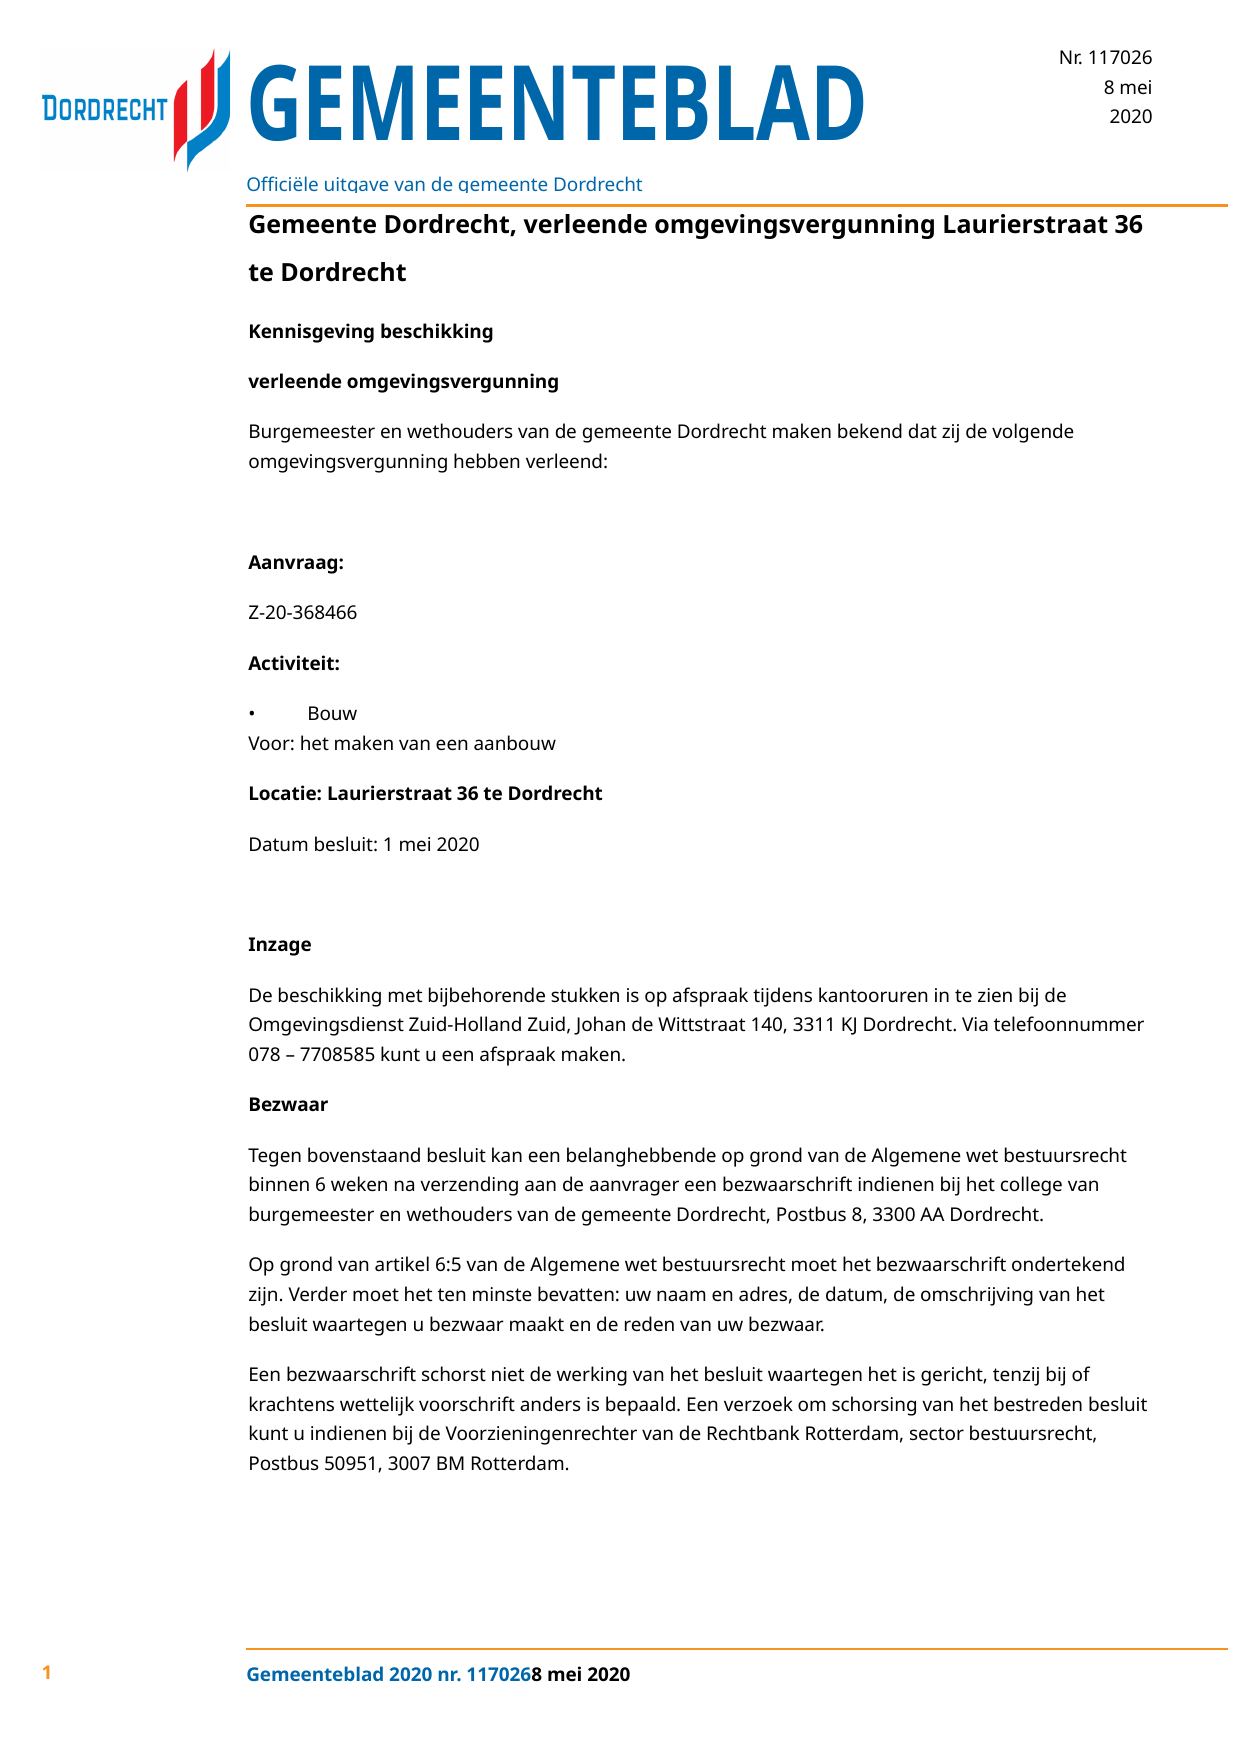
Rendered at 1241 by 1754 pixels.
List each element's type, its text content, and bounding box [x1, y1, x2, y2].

text Een bezwaarschrift schorst niet de werking van het besluit waartegen het is gericht, tenzij bij of krachtens wettelijk voorschrift anders is bepaald. Een verzoek om schorsing van het bestreden besluit kunt u indienen bij de Voorzieningenrechter van de Rechtbank Rotterdam, sector bestuursrecht, Postbus 50951, 3007 BM Rotterdam. [248, 1361, 1152, 1476]
text Activiteit: [248, 650, 1152, 676]
text verleende omgevingsvergunning [248, 368, 1152, 394]
text Gemeente Dordrecht, verleende omgevingsvergunning Laurierstraat 36 te Dordrecht [248, 207, 1152, 288]
text Locatie: Laurierstraat 36 te Dordrecht [248, 780, 1152, 806]
text Aanvraag: [248, 549, 1152, 575]
text De beschikking met bijbehorende stukken is op afspraak tijdens kantooruren in te zien bij de Omgevingsdienst Zuid-Holland Zuid, Johan de Wittstraat 140, 3311 KJ Dordrecht. Via telefoonnummer 078 – 7708585 kunt u een afspraak maken. [248, 982, 1152, 1067]
text Tegen bovenstaand besluit kan een belanghebbende op grond van de Algemene wet bestuursrecht binnen 6 weken na verzending aan de aanvrager een bezwaarschrift indienen bij het college van burgemeester en wethouders van de gemeente Dordrecht, Postbus 8, 3300 AA Dordrecht. [248, 1142, 1152, 1227]
text Datum besluit: 1 mei 2020 [248, 831, 1152, 857]
list Bouw [248, 700, 1152, 726]
text Burgemeester en wethouders van de gemeente Dordrecht maken bekend dat zij de volgende omgevingsvergunning hebben verleend: [248, 419, 1152, 474]
text Voor: het maken van een aanbouw [248, 730, 1152, 756]
text Z-20-368466 [248, 599, 1152, 625]
picture [41, 47, 231, 172]
text Op grond van artikel 6:5 van de Algemene wet bestuursrecht moet het bezwaarschrift ondertekend zijn. Verder moet het ten minste bevatten: uw naam en adres, de datum, de omschrijving van het besluit waartegen u bezwaar maakt en de reden van uw bezwaar. [248, 1252, 1152, 1337]
text Inzage [248, 932, 1152, 957]
text Kennisgeving beschikking [248, 318, 1152, 344]
text Bezwaar [248, 1092, 1152, 1117]
